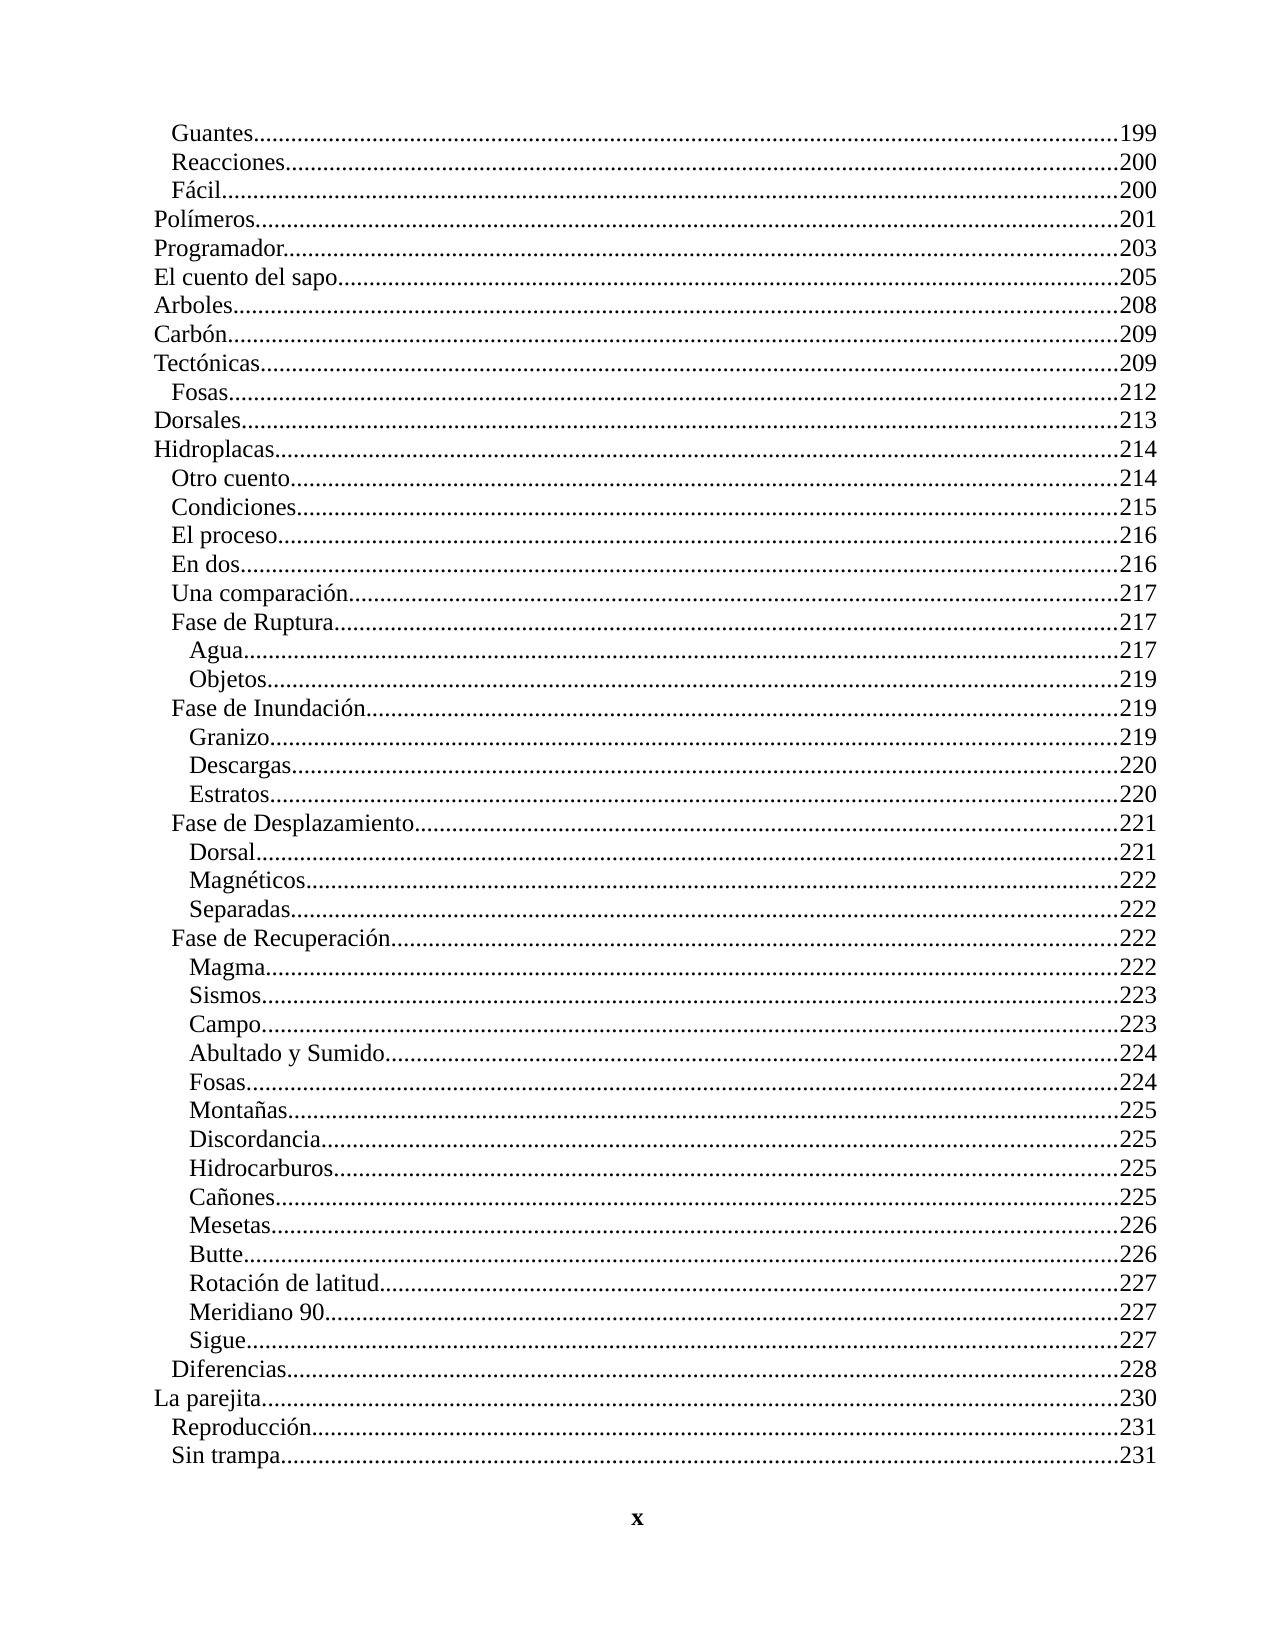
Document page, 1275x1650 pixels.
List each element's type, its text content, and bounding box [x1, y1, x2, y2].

text Butte. 226 [189, 1239, 1157, 1268]
text Magnéticos. 222 [189, 866, 1157, 894]
text Fase de Ruptura. 217 [171, 607, 1157, 636]
text El cuento del sapo. 205 [153, 262, 1157, 291]
text Sismos. 223 [189, 981, 1157, 1009]
text Granizo. 219 [189, 722, 1157, 751]
text Fase de Recuperación. 222 [171, 923, 1157, 952]
text Discordancia. 225 [189, 1124, 1157, 1153]
text Dorsales. 213 [153, 406, 1157, 434]
text Otro cuento. 214 [171, 463, 1157, 492]
text Separadas. 222 [189, 894, 1157, 923]
text Sigue. 227 [189, 1326, 1157, 1354]
text Hidroplacas. 214 [153, 434, 1157, 463]
text Fase de Desplazamiento. 221 [171, 808, 1157, 837]
text Fase de Inundación. 219 [171, 693, 1157, 722]
text Meridiano 90. 227 [189, 1297, 1157, 1326]
text Montañas. 225 [189, 1096, 1157, 1124]
text Hidrocarburos. 225 [189, 1153, 1157, 1182]
text Descargas. 220 [189, 751, 1157, 779]
text Sin trampa. 231 [171, 1441, 1157, 1469]
text Carbón. 209 [153, 319, 1157, 348]
text En dos. 216 [171, 549, 1157, 578]
text El proceso. 216 [171, 521, 1157, 549]
text Campo. 223 [189, 1009, 1157, 1038]
text Arboles. 208 [153, 291, 1157, 319]
text Condiciones. 215 [171, 492, 1157, 521]
text Guantes. 199 [171, 118, 1157, 147]
text Tectónicas. 209 [153, 348, 1157, 377]
text Estratos. 220 [189, 779, 1157, 808]
text Dorsal. 221 [189, 837, 1157, 866]
text Diferencias. 228 [171, 1354, 1157, 1383]
text Cañones. 225 [189, 1182, 1157, 1211]
text Fosas. 212 [171, 377, 1157, 406]
text Rotación de latitud. 227 [189, 1268, 1157, 1297]
text Una comparación. 217 [171, 578, 1157, 607]
text Mesetas. 226 [189, 1211, 1157, 1239]
text Abultado y Sumido. 224 [189, 1038, 1157, 1067]
text La parejita. 230 [153, 1383, 1157, 1412]
text Reacciones. 200 [171, 147, 1157, 176]
text Objetos. 219 [189, 664, 1157, 693]
text Programador. 203 [153, 233, 1157, 262]
text Fosas. 224 [189, 1067, 1157, 1096]
text Magma. 222 [189, 952, 1157, 981]
text Reproducción. 231 [171, 1412, 1157, 1441]
text Agua. 217 [189, 636, 1157, 664]
text Fácil. 200 [171, 176, 1157, 204]
text Polímeros. 201 [153, 204, 1157, 233]
